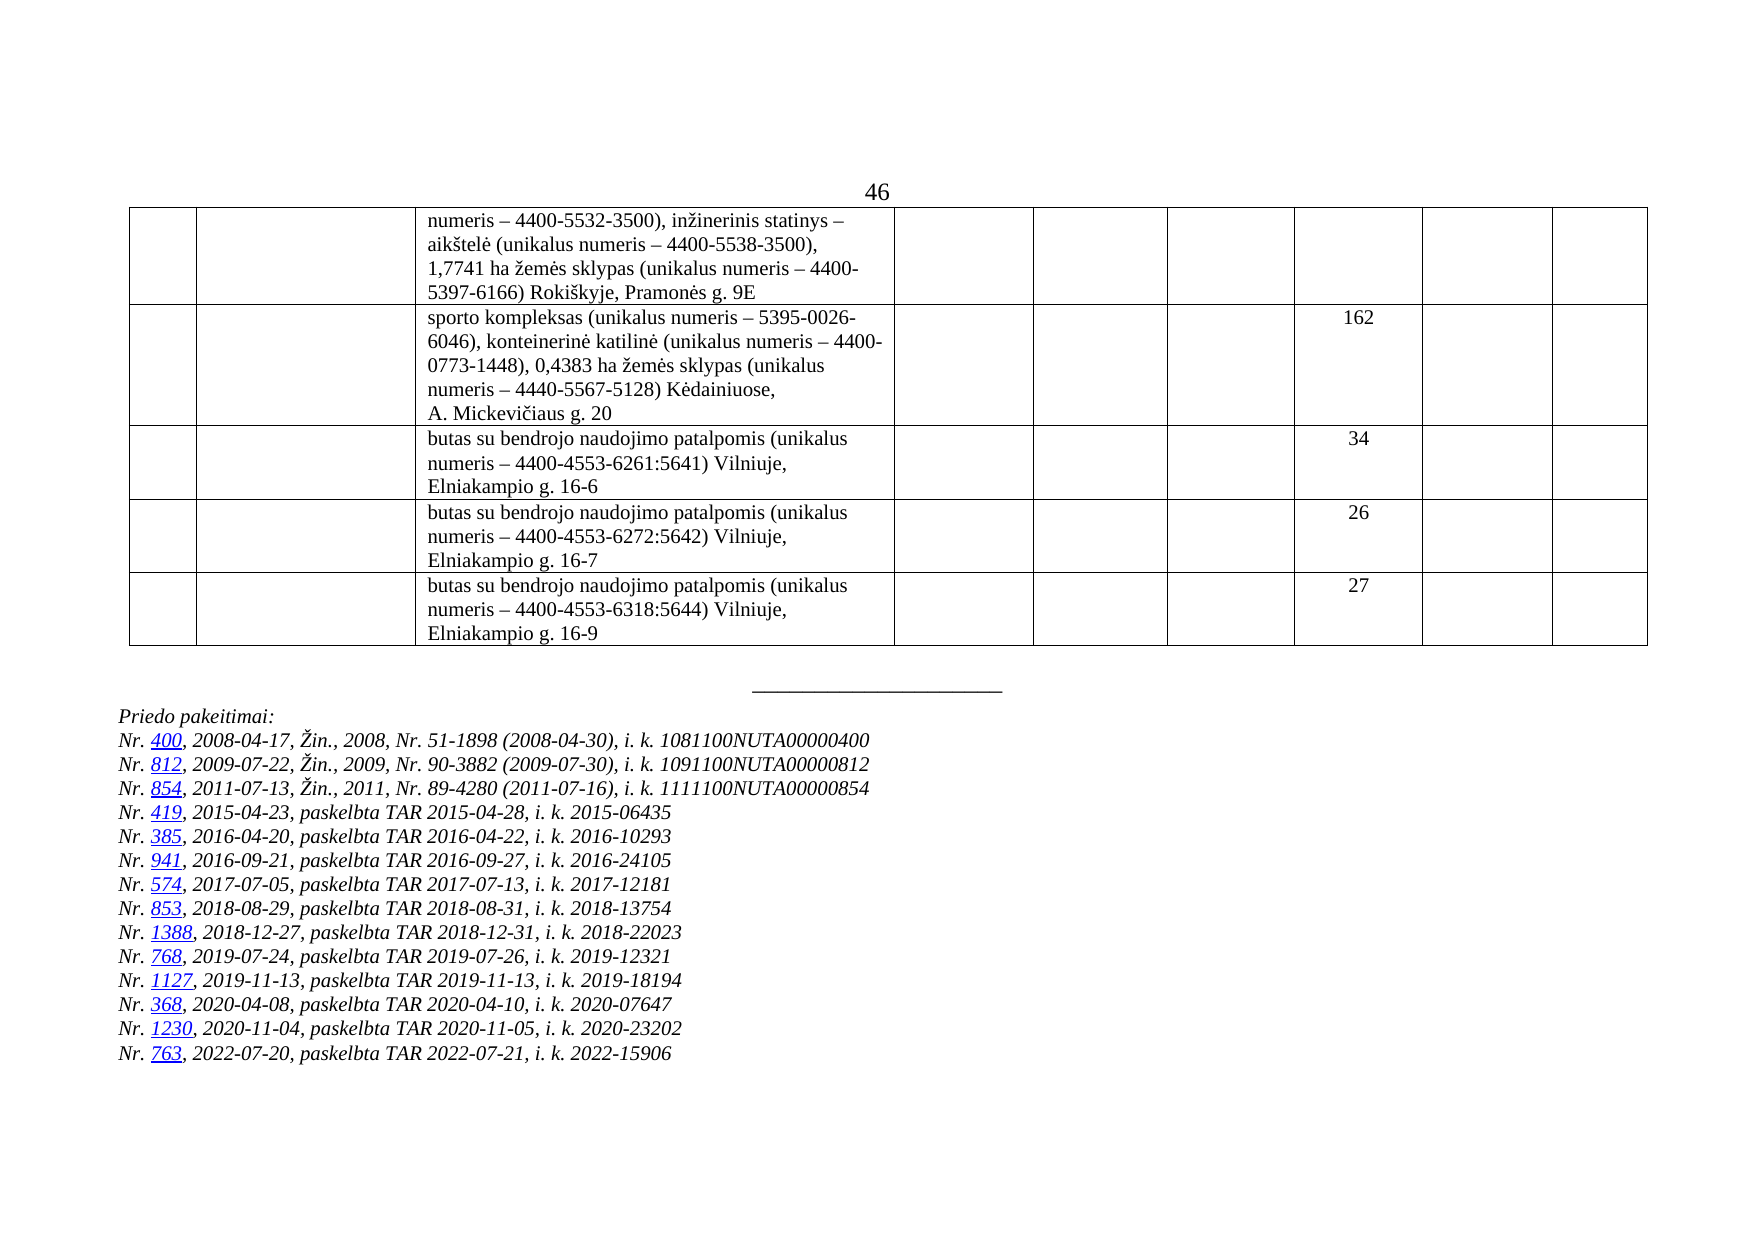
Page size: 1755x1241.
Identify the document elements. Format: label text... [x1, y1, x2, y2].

table_cell [895, 426, 1033, 498]
table_cell [895, 208, 1033, 304]
table_cell [1423, 305, 1552, 425]
table_cell numeris – 4400-5532-3500), inžinerinis statinys – aikštelė (unikalus numeris – 4400-5538-3500), 1,7741 ha žemės sklypas (unikalus numeris – 4400-5397-6166) Rokiškyje, Pramonės g. 9E [416, 208, 894, 304]
table_cell [1168, 573, 1294, 645]
table_cell 162 [1295, 305, 1422, 425]
table_cell [895, 500, 1033, 572]
text Nr. 763, 2022-07-20, paskelbta TAR 2022-07-21, i. k. 2022-15906 [118, 1040, 1636, 1064]
text Nr. 1388, 2018-12-27, paskelbta TAR 2018-12-31, i. k. 2018-22023 [118, 920, 1636, 944]
table_cell [1553, 573, 1647, 645]
text Nr. 400, 2008-04-17, Žin., 2008, Nr. 51-1898 (2008-04-30), i. k. 1081100NUTA00000400 [118, 728, 1636, 752]
table_cell [1423, 426, 1552, 498]
table_cell [1553, 305, 1647, 425]
table_cell [197, 573, 415, 645]
table_cell [1553, 208, 1647, 304]
table_cell [1295, 208, 1422, 304]
table_cell butas su bendrojo naudojimo patalpomis (unikalus numeris – 4400-4553-6318:5644) Vilniuje, Elniakampio g. 16-9 [416, 573, 894, 645]
table_cell [130, 305, 196, 425]
text Nr. 419, 2015-04-23, paskelbta TAR 2015-04-28, i. k. 2015-06435 [118, 800, 1636, 824]
table_cell [1423, 500, 1552, 572]
table_cell [197, 305, 415, 425]
text –––––––––––––––––––– [118, 675, 1636, 703]
table_cell [1168, 208, 1294, 304]
table_cell [1034, 426, 1167, 498]
table_cell butas su bendrojo naudojimo patalpomis (unikalus numeris – 4400-4553-6261:5641) Vilniuje, Elniakampio g. 16-6 [416, 426, 894, 498]
table_cell [895, 573, 1033, 645]
table_cell sporto kompleksas (unikalus numeris – 5395-0026-6046), konteinerinė katilinė (unikalus numeris – 4400-0773-1448), 0,4383 ha žemės sklypas (unikalus numeris – 4440-5567-5128) Kėdainiuose, A. Mickevičiaus g. 20 [416, 305, 894, 425]
table_cell [197, 500, 415, 572]
text Nr. 1127, 2019-11-13, paskelbta TAR 2019-11-13, i. k. 2019-18194 [118, 968, 1636, 992]
text Nr. 368, 2020-04-08, paskelbta TAR 2020-04-10, i. k. 2020-07647 [118, 992, 1636, 1016]
table_cell [1553, 500, 1647, 572]
table_cell [1423, 573, 1552, 645]
text Nr. 1230, 2020-11-04, paskelbta TAR 2020-11-05, i. k. 2020-23202 [118, 1016, 1636, 1040]
table_cell [1168, 426, 1294, 498]
table_cell [1034, 208, 1167, 304]
table_cell [130, 208, 196, 304]
table_cell [1034, 500, 1167, 572]
table_cell [895, 305, 1033, 425]
text Nr. 812, 2009-07-22, Žin., 2009, Nr. 90-3882 (2009-07-30), i. k. 1091100NUTA00000812 [118, 752, 1636, 776]
table_cell [197, 208, 415, 304]
table_cell 27 [1295, 573, 1422, 645]
text Nr. 385, 2016-04-20, paskelbta TAR 2016-04-22, i. k. 2016-10293 [118, 824, 1636, 848]
text Nr. 854, 2011-07-13, Žin., 2011, Nr. 89-4280 (2011-07-16), i. k. 1111100NUTA00000854 [118, 776, 1636, 800]
table_cell [1168, 500, 1294, 572]
table_cell [130, 500, 196, 572]
text Priedo pakeitimai: [118, 703, 1636, 728]
text Nr. 768, 2019-07-24, paskelbta TAR 2019-07-26, i. k. 2019-12321 [118, 944, 1636, 968]
table_cell [130, 573, 196, 645]
text Nr. 941, 2016-09-21, paskelbta TAR 2016-09-27, i. k. 2016-24105 [118, 848, 1636, 872]
table_cell [1168, 305, 1294, 425]
table_cell [1553, 426, 1647, 498]
table_cell [1423, 208, 1552, 304]
table_cell [1034, 573, 1167, 645]
table_cell [130, 426, 196, 498]
text Nr. 853, 2018-08-29, paskelbta TAR 2018-08-31, i. k. 2018-13754 [118, 896, 1636, 920]
table_cell 26 [1295, 500, 1422, 572]
table_cell 34 [1295, 426, 1422, 498]
table_cell [197, 426, 415, 498]
table_cell [1034, 305, 1167, 425]
table_cell butas su bendrojo naudojimo patalpomis (unikalus numeris – 4400-4553-6272:5642) Vilniuje, Elniakampio g. 16-7 [416, 500, 894, 572]
text Nr. 574, 2017-07-05, paskelbta TAR 2017-07-13, i. k. 2017-12181 [118, 872, 1636, 896]
